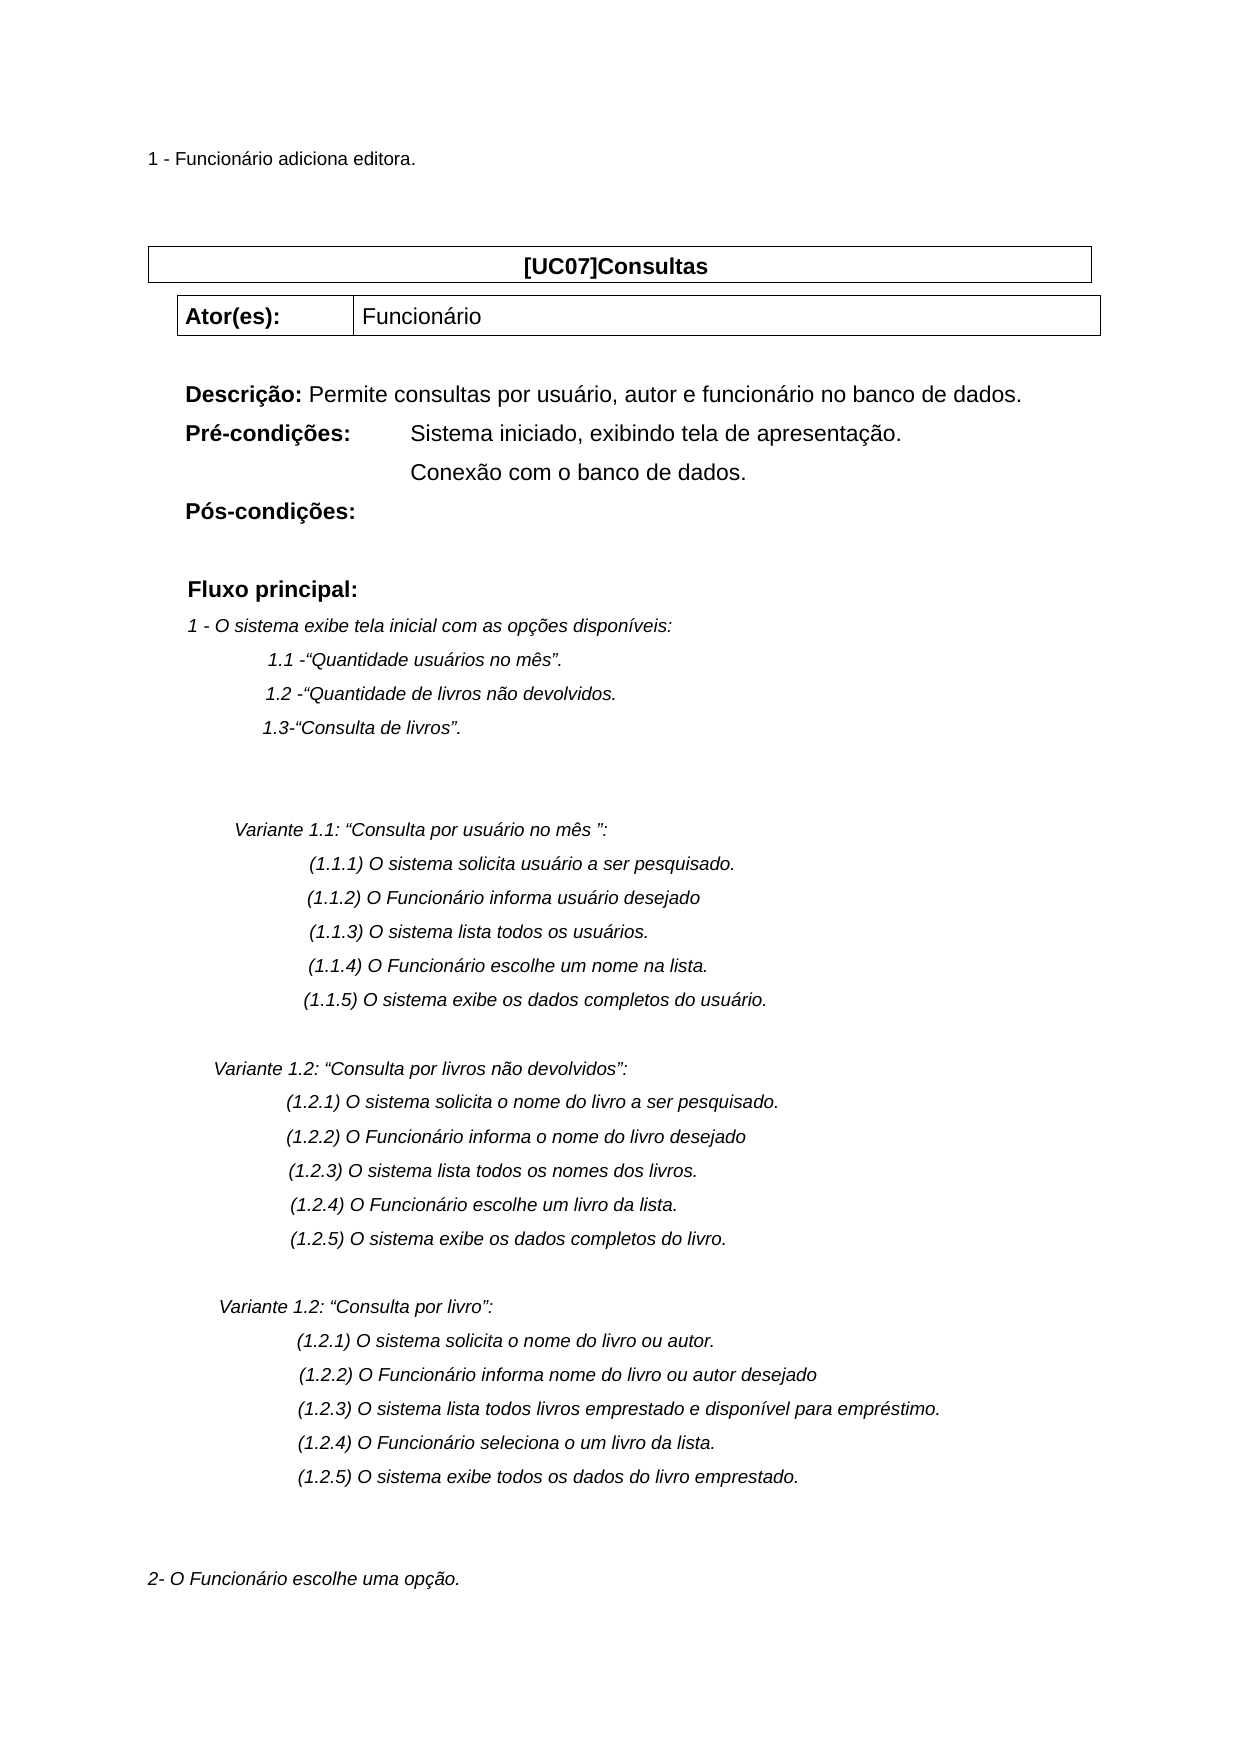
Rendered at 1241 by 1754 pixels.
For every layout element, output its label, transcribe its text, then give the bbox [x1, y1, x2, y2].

text Variante 1.1: “Consulta por usuário no mês ”: [187, 819, 1092, 840]
text (1.2.4) O Funcionário seleciona o um livro da lista. [148, 1432, 1092, 1453]
text Conexão com o banco de dados. [185, 459, 1092, 485]
text (1.2.2) O Funcionário informa o nome do livro desejado [187, 1125, 1092, 1147]
text (1.2.5) O sistema exibe os dados completos do livro. [148, 1228, 1092, 1249]
text (1.2.1) O sistema solicita o nome do livro ou autor. [187, 1330, 1092, 1351]
table_header Funcionário [354, 296, 1100, 335]
text (1.1.1) O sistema solicita usuário a ser pesquisado. [187, 853, 1092, 874]
text (1.1.3) O sistema lista todos os usuários. [187, 921, 1092, 943]
table_header Ator(es): [178, 296, 353, 335]
text Fluxo principal: [187, 576, 1092, 602]
text (1.1.4) O Funcionário escolhe um nome na lista. [148, 955, 1092, 977]
text 1.3-“Consulta de livros”. [187, 717, 1092, 738]
text [UC07]Consultas [149, 247, 1091, 282]
text 1 - Funcionário adiciona editora. [148, 148, 1092, 169]
text (1.2.2) O Funcionário informa nome do livro ou autor desejado [187, 1364, 1092, 1385]
text 1 - O sistema exibe tela inicial com as opções disponíveis: [187, 614, 1092, 636]
text Descrição: Permite consultas por usuário, autor e funcionário no banco de dados. [185, 381, 1092, 408]
text (1.2.4) O Funcionário escolhe um livro da lista. [148, 1193, 1092, 1215]
text 2- O Funcionário escolhe uma opção. [148, 1568, 1092, 1590]
text Variante 1.2: “Consulta por livro”: [187, 1296, 1092, 1317]
text Variante 1.2: “Consulta por livros não devolvidos”: [187, 1057, 1092, 1079]
text (1.2.1) O sistema solicita o nome do livro a ser pesquisado. [187, 1091, 1092, 1113]
text (1.2.3) O sistema lista todos os nomes dos livros. [187, 1159, 1092, 1181]
text (1.1.5) O sistema exibe os dados completos do usuário. [148, 989, 1092, 1011]
text (1.1.2) O Funcionário informa usuário desejado [187, 887, 1092, 908]
text (1.2.5) O sistema exibe todos os dados do livro emprestado. [148, 1466, 1092, 1488]
text 1.2 -“Quantidade de livros não devolvidos. [187, 683, 1092, 704]
text Pós-condições: [185, 498, 1092, 524]
text Pré-condições: Sistema iniciado, exibindo tela de apresentação. [185, 420, 1092, 447]
text (1.2.3) O sistema lista todos livros emprestado e disponível para empréstimo. [148, 1398, 1092, 1419]
text 1.1 -“Quantidade usuários no mês”. [187, 648, 1092, 670]
